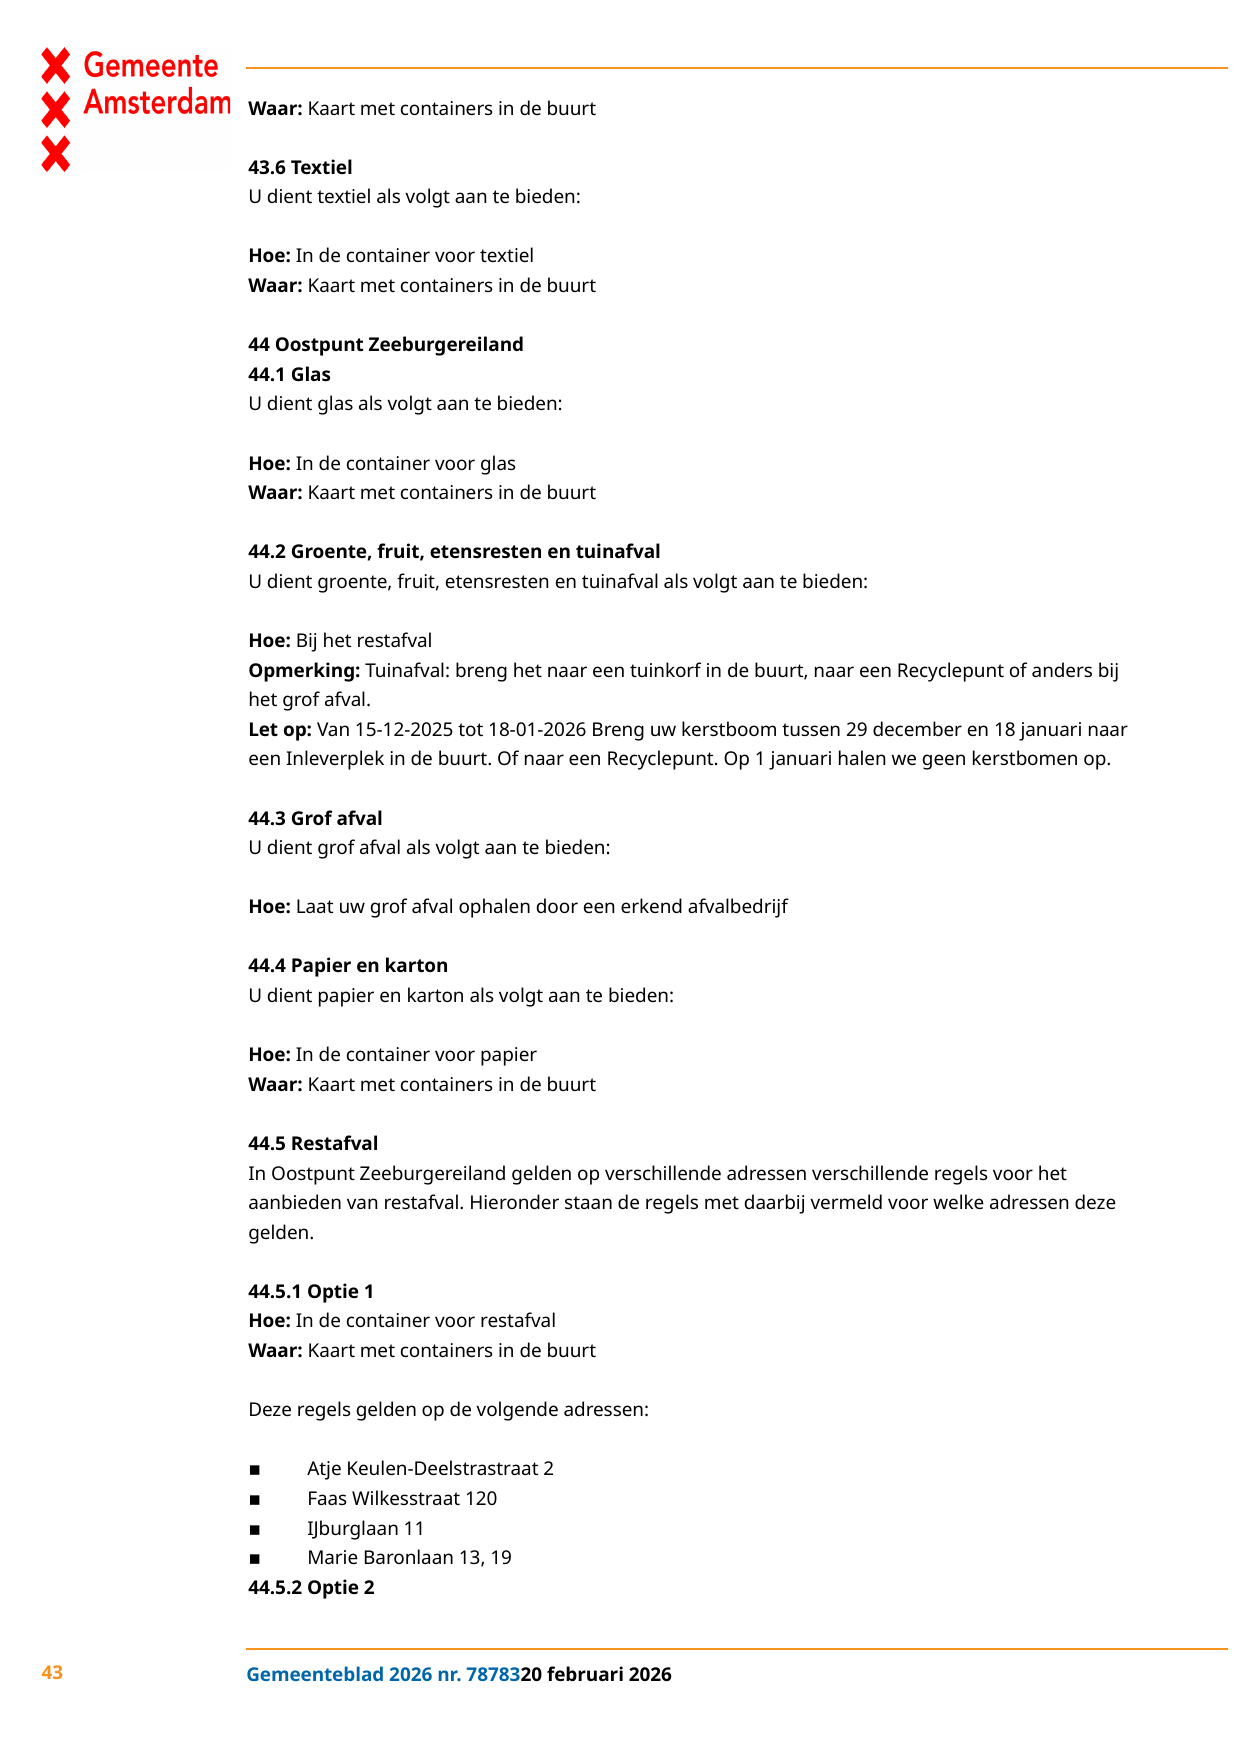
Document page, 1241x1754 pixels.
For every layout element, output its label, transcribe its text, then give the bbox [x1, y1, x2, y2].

text U dient textiel als volgt aan te bieden: [248, 183, 1152, 209]
text Waar: Kaart met containers in de buurt [248, 95, 1152, 121]
text 44.5.1 Optie 1 [248, 1278, 1152, 1304]
text Waar: Kaart met containers in de buurt [248, 272, 1152, 298]
text Hoe: In de container voor glas [248, 450, 1152, 476]
text Hoe: In de container voor textiel [248, 243, 1152, 268]
text Waar: Kaart met containers in de buurt [248, 1071, 1152, 1097]
text 44 Oostpunt Zeeburgereiland [248, 331, 1152, 357]
text Hoe: In de container voor restafval [248, 1308, 1152, 1333]
text Waar: Kaart met containers in de buurt [248, 1337, 1152, 1363]
text U dient papier en karton als volgt aan te bieden: [248, 982, 1152, 1008]
text Hoe: Bij het restafval [248, 627, 1152, 653]
list Marie Baronlaan 13, 19 [248, 1544, 1152, 1570]
text Hoe: In de container voor papier [248, 1041, 1152, 1067]
text 44.4 Papier en karton [248, 953, 1152, 978]
text In Oostpunt Zeeburgereiland gelden op verschillende adressen verschillende regels voor het aanbieden van restafval. Hieronder staan de regels met daarbij vermeld voor welke adressen deze gelden. [248, 1160, 1152, 1245]
text 44.1 Glas [248, 361, 1152, 387]
text Hoe: Laat uw grof afval ophalen door een erkend afvalbedrijf [248, 893, 1152, 919]
text U dient glas als volgt aan te bieden: [248, 391, 1152, 416]
text 44.5.2 Optie 2 [248, 1574, 1152, 1600]
text 44.3 Grof afval [248, 805, 1152, 831]
text Opmerking: Tuinafval: breng het naar een tuinkorf in de buurt, naar een Recyclepunt of anders bij het grof afval. [248, 657, 1152, 712]
list Faas Wilkesstraat 120 [248, 1485, 1152, 1511]
text 44.2 Groente, fruit, etensresten en tuinafval [248, 538, 1152, 564]
text 43.6 Textiel [248, 154, 1152, 180]
list Atje Keulen-Deelstrastraat 2 [248, 1456, 1152, 1481]
text U dient grof afval als volgt aan te bieden: [248, 834, 1152, 860]
list IJburglaan 11 [248, 1515, 1152, 1541]
text Let op: Van 15-12-2025 tot 18-01-2026 Breng uw kerstboom tussen 29 december en 18 januari naar een Inleverplek in de buurt. Of naar een Recyclepunt. Op 1 januari halen we geen kerstbomen op. [248, 716, 1152, 771]
picture [41, 47, 231, 172]
text Deze regels gelden op de volgende adressen: [248, 1396, 1152, 1422]
text Waar: Kaart met containers in de buurt [248, 479, 1152, 505]
text U dient groente, fruit, etensresten en tuinafval als volgt aan te bieden: [248, 568, 1152, 594]
text 44.5 Restafval [248, 1130, 1152, 1156]
